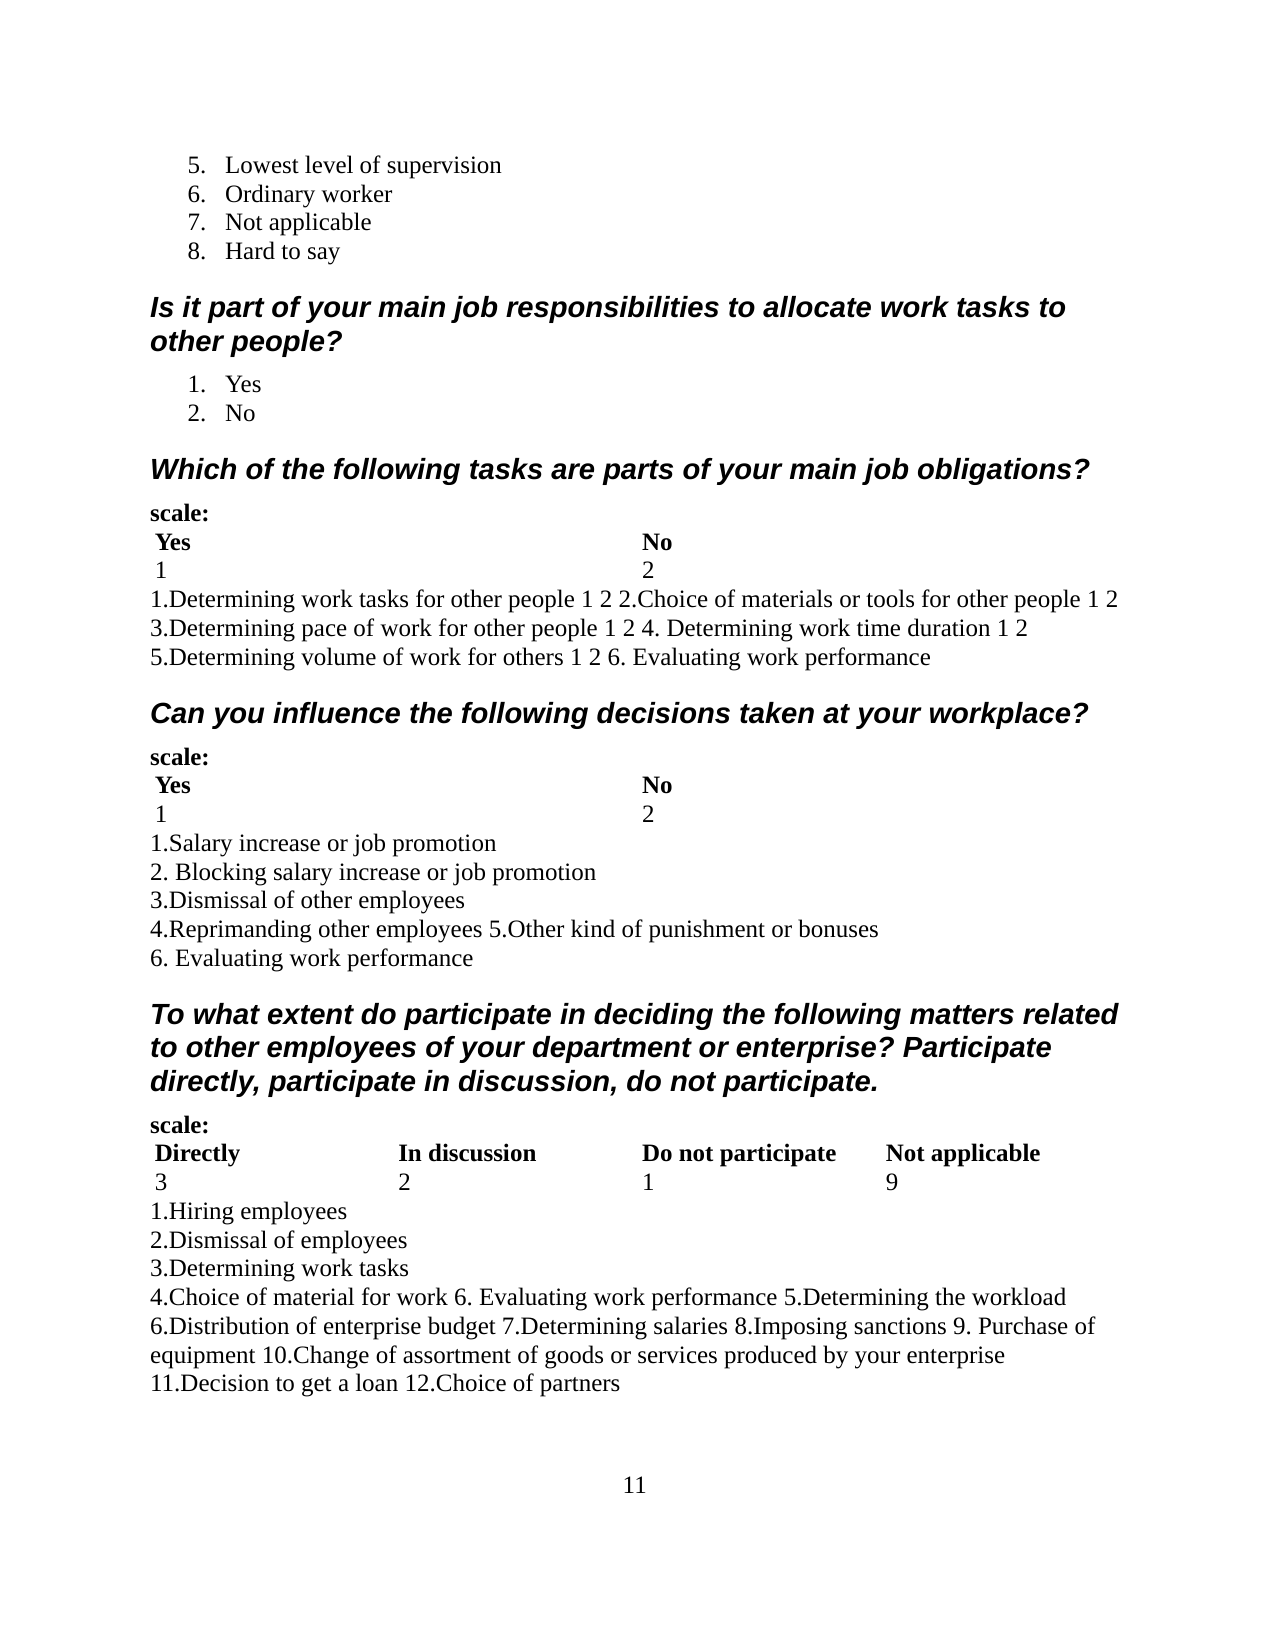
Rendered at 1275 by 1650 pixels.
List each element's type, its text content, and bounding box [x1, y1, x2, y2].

table_header Not applicable [881, 1139, 1125, 1167]
table_header Yes [150, 770, 637, 799]
table_cell 2 [638, 799, 1125, 828]
table_cell 2 [638, 556, 1125, 584]
table_header Do not participate [638, 1139, 881, 1167]
table_header No [638, 770, 1125, 799]
subtitle Is it part of your main job responsibilities to allocate work tasks to other people? [150, 290, 1125, 357]
subtitle Can you influence the following decisions taken at your workplace? [150, 696, 1125, 729]
table_cell 1 [638, 1167, 881, 1196]
table_cell 2 [394, 1167, 637, 1196]
text 1.Hiring employees 2.Dismissal of employees 3.Determining work tasks 4.Choice of material for work 6. Evaluating work performance 5.Determining the workload 6.Distribution of enterprise budget 7.Determining salaries 8.Imposing sanctions 9. Purchase of equipment 10.Change of assortment of goods or services produced by your enterprise 11.Decision to get a loan 12.Choice of partners [150, 1196, 1125, 1397]
table_cell 3 [150, 1167, 394, 1196]
list Hard to say [187, 236, 1125, 265]
list Yes [187, 369, 1125, 398]
subtitle Which of the following tasks are parts of your main job obligations? [150, 452, 1125, 486]
list Ordinary worker [187, 179, 1125, 207]
text scale: [150, 1110, 1125, 1138]
table_cell 9 [881, 1167, 1125, 1196]
table_cell 1 [150, 799, 637, 828]
text scale: [150, 498, 1125, 527]
table_header In discussion [394, 1139, 637, 1167]
subtitle To what extent do participate in deciding the following matters related to other employees of your department or enterprise? Participate directly, participate in discussion, do not participate. [150, 997, 1125, 1097]
text 1.Salary increase or job promotion 2. Blocking salary increase or job promotion 3.Dismissal of other employees 4.Reprimanding other employees 5.Other kind of punishment or bonuses 6. Evaluating work performance [150, 828, 1125, 972]
table_cell 1 [150, 556, 637, 584]
table_header No [638, 527, 1125, 556]
list Lowest level of supervision [187, 150, 1125, 179]
table_header Directly [150, 1139, 394, 1167]
list No [187, 398, 1125, 427]
list Not applicable [187, 207, 1125, 236]
text 1.Determining work tasks for other people 1 2 2.Choice of materials or tools for other people 1 2 3.Determining pace of work for other people 1 2 4. Determining work time duration 1 2 5.Determining volume of work for others 1 2 6. Evaluating work performance [150, 584, 1125, 671]
text scale: [150, 742, 1125, 770]
table_header Yes [150, 527, 637, 556]
